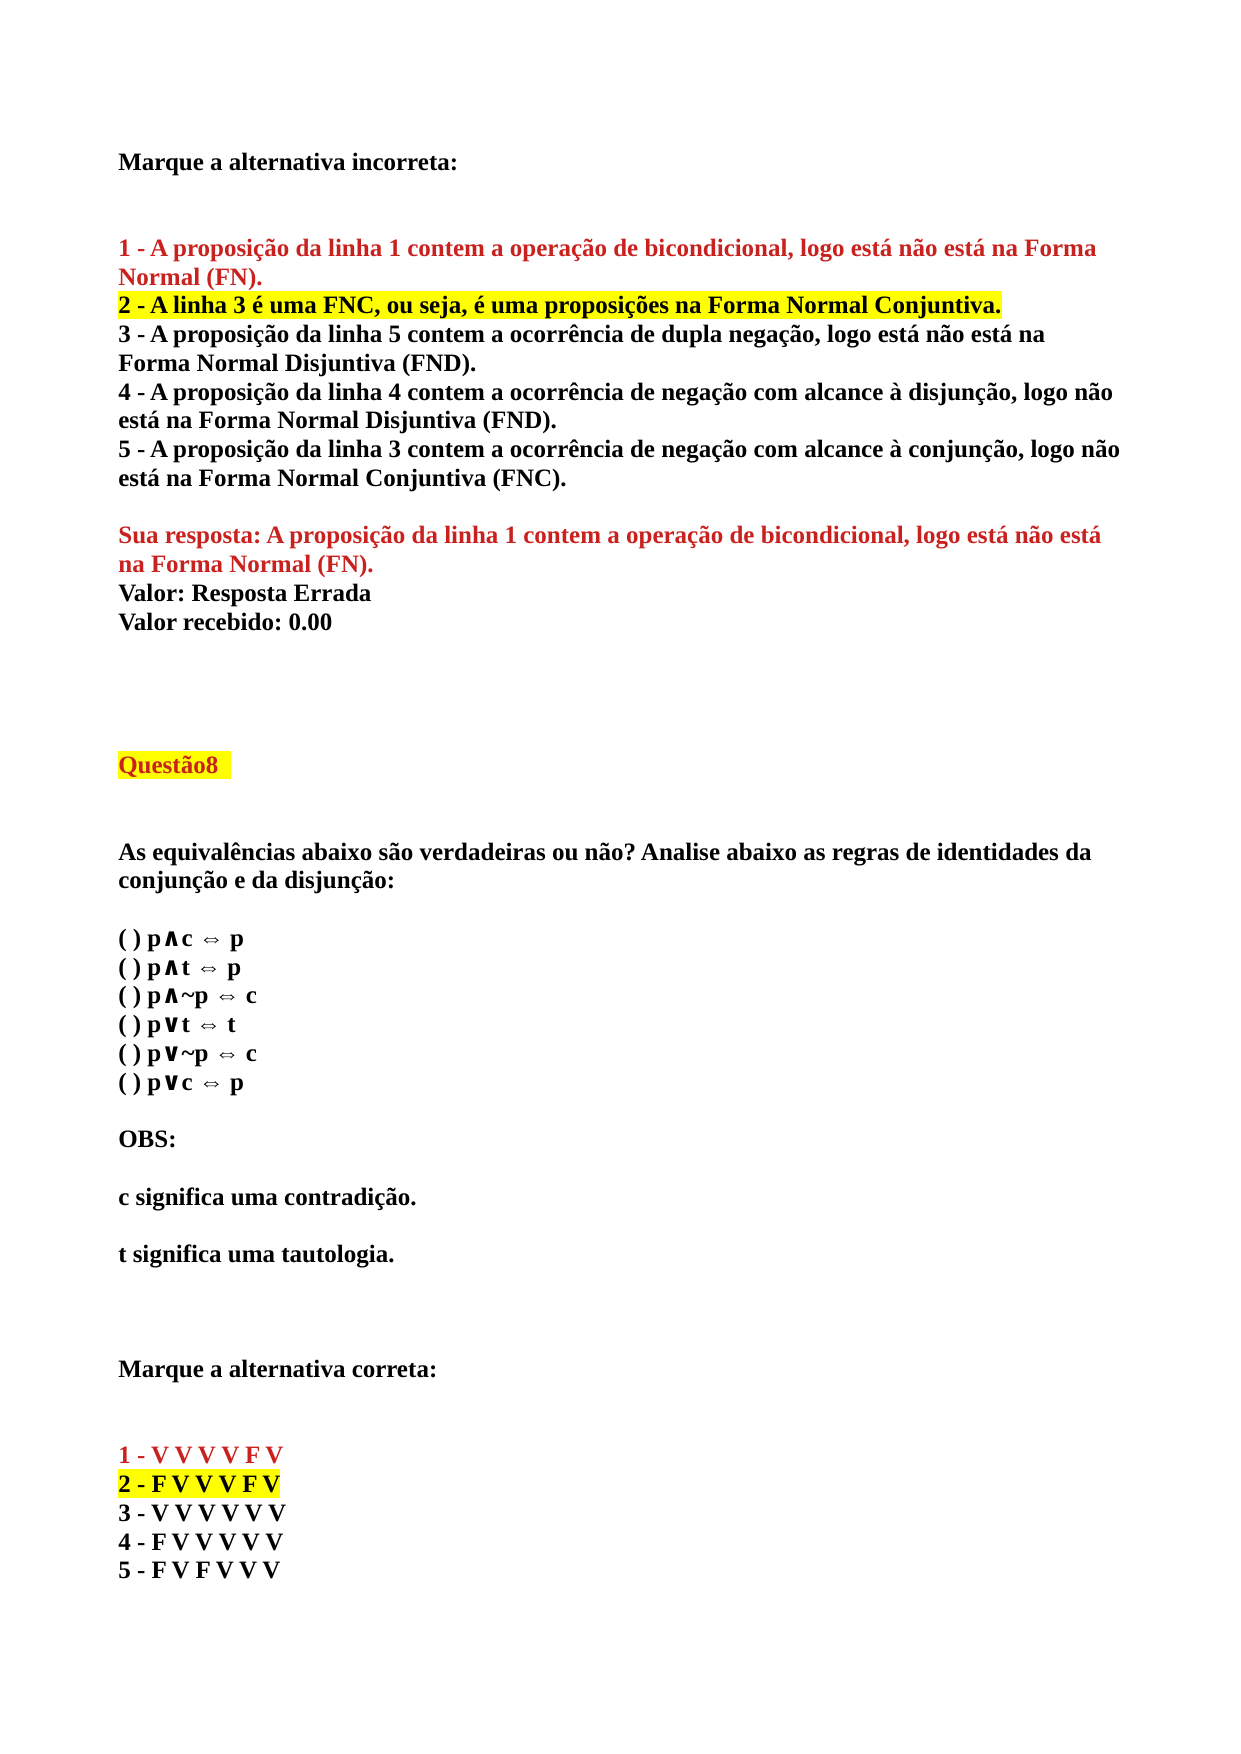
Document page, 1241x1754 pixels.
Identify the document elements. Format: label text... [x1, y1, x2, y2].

text Valor: Resposta Errada [118, 578, 1122, 607]
text 4 - A proposição da linha 4 contem a ocorrência de negação com alcance à disjunção, logo não está na Forma Normal Disjuntiva (FND). [118, 377, 1122, 434]
text ( ) p∨t ⇔ t [118, 1009, 1122, 1038]
text OBS: [118, 1124, 1122, 1153]
text 2 - A linha 3 é uma FNC, ou seja, é uma proposições na Forma Normal Conjuntiva. [118, 291, 1122, 319]
text ( ) p∧c ⇔ p [118, 923, 1122, 952]
text 3 - A proposição da linha 5 contem a ocorrência de dupla negação, logo está não está na Forma Normal Disjuntiva (FND). [118, 319, 1122, 377]
text ( ) p∧~p ⇔ c [118, 981, 1122, 1009]
text 1 - A proposição da linha 1 contem a operação de bicondicional, logo está não está na Forma Normal (FN). [118, 233, 1122, 291]
text 5 - A proposição da linha 3 contem a ocorrência de negação com alcance à conjunção, logo não está na Forma Normal Conjuntiva (FNC). [118, 434, 1122, 492]
text Questão8 [118, 751, 1122, 779]
text Marque a alternativa correta: [118, 1354, 1122, 1383]
text 5 - F V F V V V [118, 1556, 1122, 1584]
text t significa uma tautologia. [118, 1239, 1122, 1268]
text Valor recebido: 0.00 [118, 607, 1122, 636]
text 2 - F V V V F V [118, 1469, 1122, 1498]
text 1 - V V V V F V [118, 1441, 1122, 1469]
text 3 - V V V V V V [118, 1498, 1122, 1527]
text ( ) p∧t ⇔ p [118, 952, 1122, 981]
text Marque a alternativa incorreta: [118, 147, 1122, 176]
text ( ) p∨c ⇔ p [118, 1067, 1122, 1096]
text Sua resposta: A proposição da linha 1 contem a operação de bicondicional, logo está não está na Forma Normal (FN). [118, 521, 1122, 578]
text ( ) p∨~p ⇔ c [118, 1038, 1122, 1067]
text 4 - F V V V V V [118, 1527, 1122, 1556]
text c significa uma contradição. [118, 1182, 1122, 1211]
text As equivalências abaixo são verdadeiras ou não? Analise abaixo as regras de identidades da conjunção e da disjunção: [118, 837, 1122, 894]
